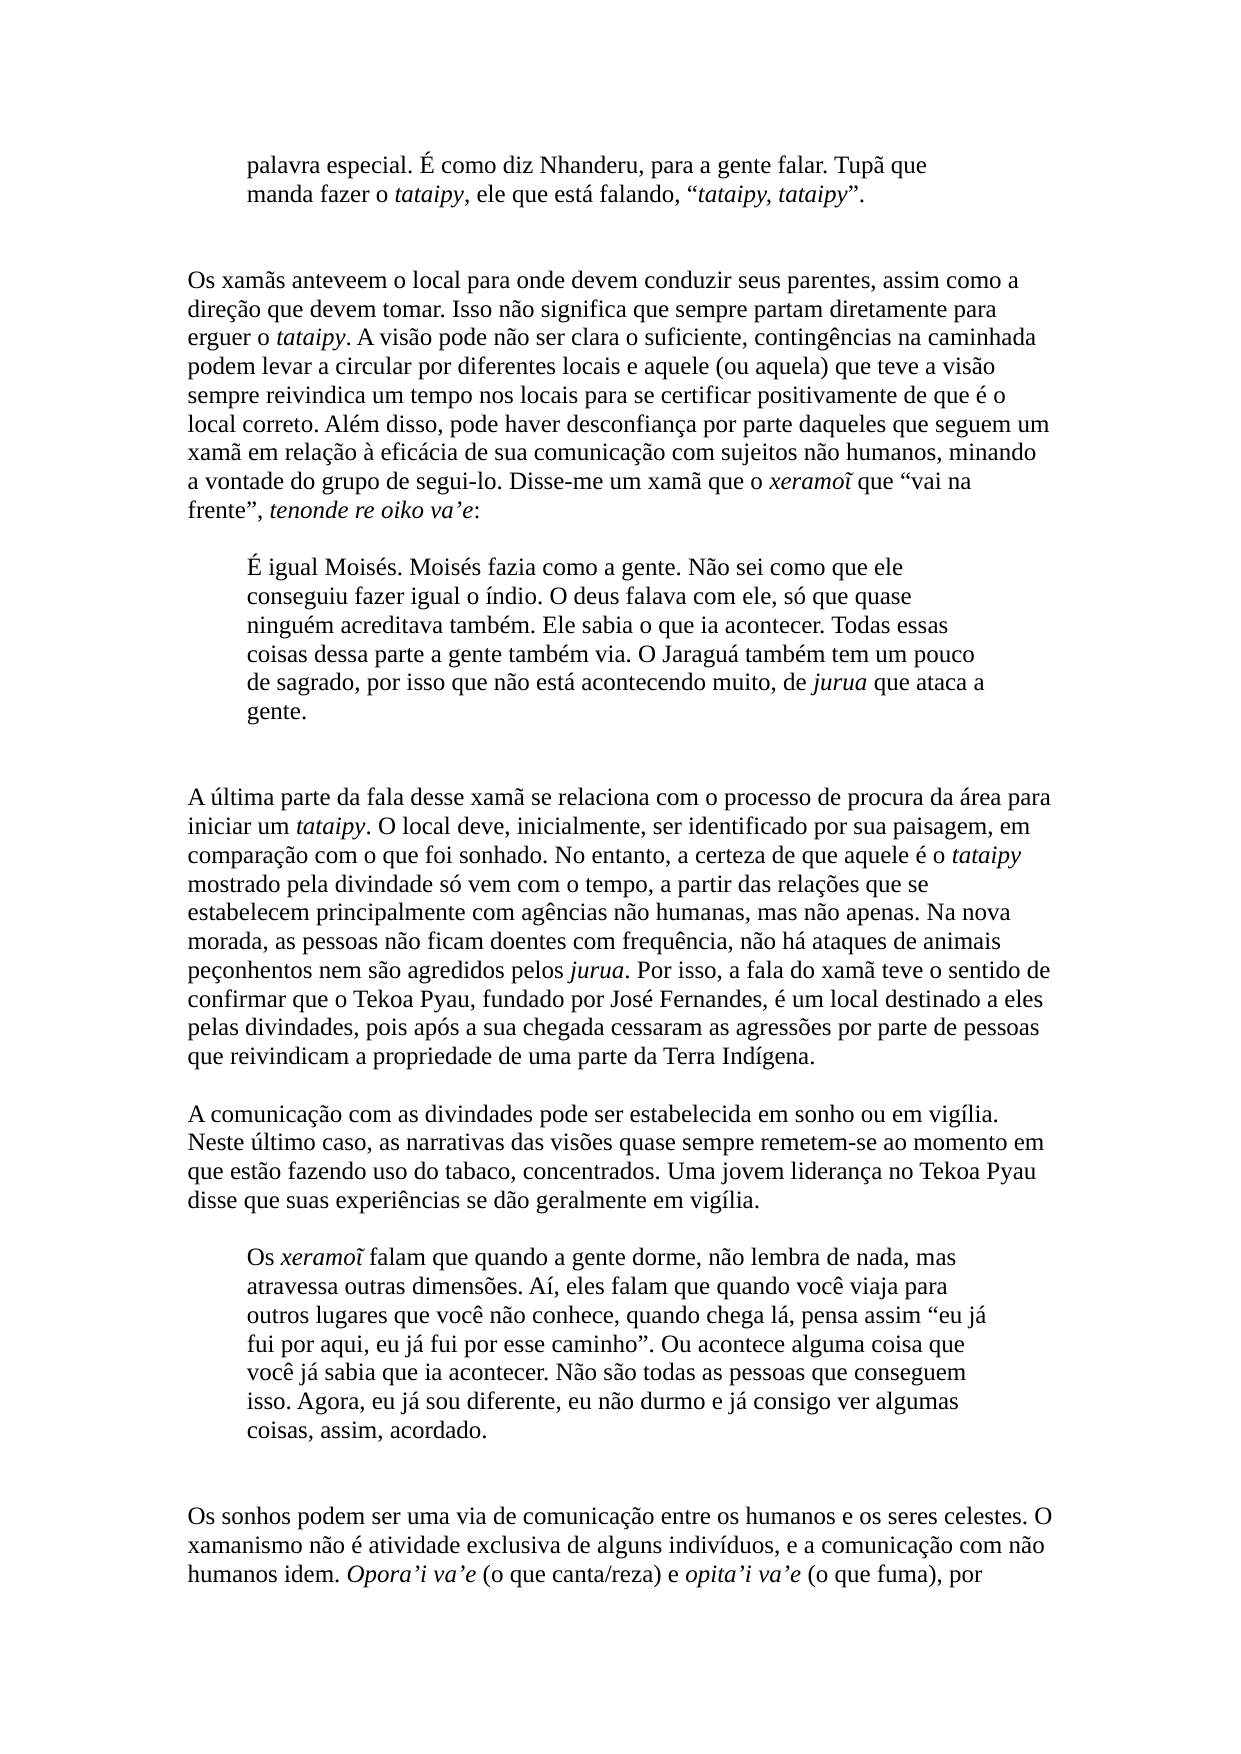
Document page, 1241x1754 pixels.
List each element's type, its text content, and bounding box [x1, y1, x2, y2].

text Os sonhos podem ser uma via de comunicação entre os humanos e os seres celestes. O xamanismo não é atividade exclusiva de alguns indivíduos, e a comunicação com não humanos idem. Opora’i va’e (o que canta/reza) e opita’i va’e (o que fuma), por [187, 1501, 1053, 1587]
text Os xamãs anteveem o local para onde devem conduzir seus parentes, assim como a direção que devem tomar. Isso não significa que sempre partam diretamente para erguer o tataipy. A visão pode não ser clara o suficiente, contingências na caminhada podem levar a circular por diferentes locais e aquele (ou aquela) que teve a visão sempre reivindica um tempo nos locais para se certificar positivamente de que é o local correto. Além disso, pode haver desconfiança por parte daqueles que seguem um xamã em relação à eficácia de sua comunicação com sujeitos não humanos, minando a vontade do grupo de segui-lo. Disse-me um xamã que o xeramoῖ que “vai na frente”, tenonde re oiko va’e: [187, 265, 1053, 524]
text Os xeramoῖ falam que quando a gente dorme, não lembra de nada, mas atravessa outras dimensões. Aí, eles falam que quando você viaja para outros lugares que você não conhece, quando chega lá, pensa assim “eu já fui por aqui, eu já fui por esse caminho”. Ou acontece alguma coisa que você já sabia que ia acontecer. Não são todas as pessoas que conseguem isso. Agora, eu já sou diferente, eu não durmo e já consigo ver algumas coisas, assim, acordado. [247, 1242, 994, 1444]
text É igual Moisés. Moisés fazia como a gente. Não sei como que ele conseguiu fazer igual o índio. O deus falava com ele, só que quase ninguém acreditava também. Ele sabia o que ia acontecer. Todas essas coisas dessa parte a gente também via. O Jaraguá também tem um pouco de sagrado, por isso que não está acontecendo muito, de jurua que ataca a gente. [247, 552, 994, 725]
text A última parte da fala desse xamã se relaciona com o processo de procura da área para iniciar um tataipy. O local deve, inicialmente, ser identificado por sua paisagem, em comparação com o que foi sonhado. No entanto, a certeza de que aquele é o tataipy mostrado pela divindade só vem com o tempo, a partir das relações que se estabelecem principalmente com agências não humanas, mas não apenas. Na nova morada, as pessoas não ficam doentes com frequência, não há ataques de animais peçonhentos nem são agredidos pelos jurua. Por isso, a fala do xamã teve o sentido de confirmar que o Tekoa Pyau, fundado por José Fernandes, é um local destinado a eles pelas divindades, pois após a sua chegada cessaram as agressões por parte de pessoas que reivindicam a propriedade de uma parte da Terra Indígena. [187, 782, 1053, 1070]
text palavra especial. É como diz Nhanderu, para a gente falar. Tupã que manda fazer o tataipy, ele que está falando, “tataipy, tataipy”. [247, 150, 994, 207]
text A comunicação com as divindades pode ser estabelecida em sonho ou em vigília. Neste último caso, as narrativas das visões quase sempre remetem-se ao momento em que estão fazendo uso do tabaco, concentrados. Uma jovem liderança no Tekoa Pyau disse que suas experiências se dão geralmente em vigília. [187, 1099, 1053, 1214]
